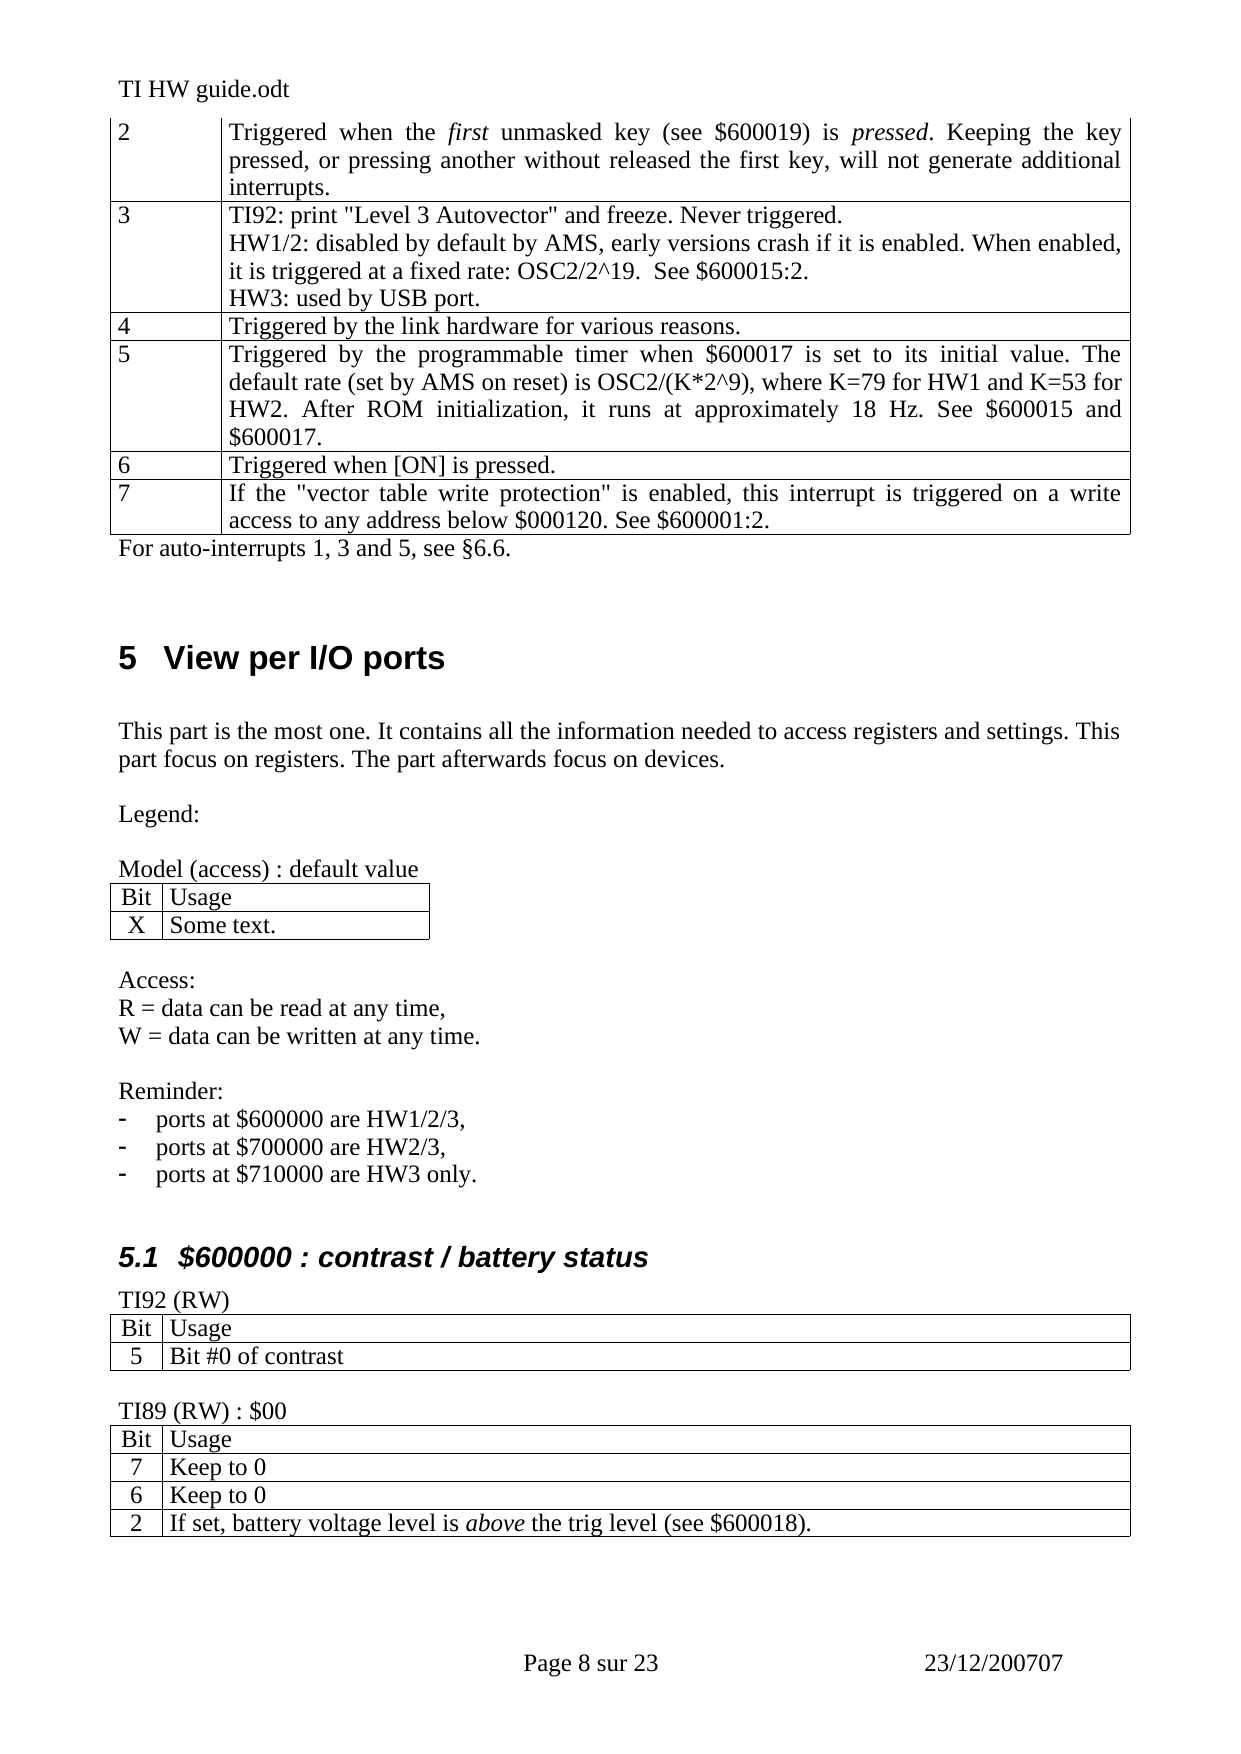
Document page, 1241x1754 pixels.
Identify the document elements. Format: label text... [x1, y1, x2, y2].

text W = data can be written at any time. [118, 1022, 1122, 1050]
table_header Usage [163, 1426, 1130, 1453]
table_cell If the "vector table write protection" is enabled, this interrupt is triggered on a write access to any address below $000120. See $600001:2. [222, 480, 1130, 534]
text Access: [118, 967, 1122, 994]
table_cell Some text. [163, 912, 429, 939]
table_cell 4 [111, 313, 221, 340]
table_cell Bit #0 of contrast [163, 1343, 1130, 1370]
table_cell 5 [111, 341, 221, 451]
text TI92 (RW) [118, 1286, 1122, 1314]
table_cell Triggered by the link hardware for various reasons. [222, 313, 1130, 340]
table_cell Keep to 0 [163, 1454, 1130, 1481]
list ports at $600000 are HW1/2/3, [118, 1105, 1122, 1133]
text R = data can be read at any time, [118, 994, 1122, 1022]
table_cell 2 [111, 118, 221, 201]
text For auto-interrupts 1, 3 and 5, see §6.6. [118, 535, 1122, 562]
text Reminder: [118, 1077, 1122, 1105]
table_cell 7 [111, 1454, 162, 1481]
table_cell Triggered when [ON] is pressed. [222, 452, 1130, 479]
table_cell X [111, 912, 162, 939]
table_header Usage [163, 1315, 1130, 1342]
text Model (access) : default value [118, 856, 1122, 883]
table_cell 7 [111, 480, 221, 534]
table_cell 6 [111, 1482, 162, 1509]
table_cell 5 [111, 1343, 162, 1370]
table_header Usage [163, 884, 429, 911]
subtitle View per I/O ports [118, 640, 1122, 677]
subtitle $600000 : contrast / battery status [118, 1241, 1122, 1274]
list ports at $700000 are HW2/3, [118, 1133, 1122, 1161]
table_cell If set, battery voltage level is above the trig level (see $600018). [163, 1510, 1130, 1536]
table_cell 2 [111, 1510, 162, 1536]
table_cell 3 [111, 202, 221, 312]
text TI89 (RW) : $00 [118, 1397, 1122, 1425]
table_header Bit [111, 884, 162, 911]
table_header Bit [111, 1426, 162, 1453]
table_cell Keep to 0 [163, 1482, 1130, 1509]
table_cell TI92: print "Level 3 Autovector" and freeze. Never triggered. HW1/2: disabled by default by AMS, early versions crash if it is enabled. When enabled, it is triggered at a fixed rate: OSC2/2^19. See $600015:2. HW3: used by USB port. [222, 202, 1130, 312]
table_header Bit [111, 1315, 162, 1342]
text This part is the most one. It contains all the information needed to access registers and settings. This part focus on registers. The part afterwards focus on devices. [118, 717, 1122, 772]
text Legend: [118, 800, 1122, 828]
table_cell Triggered when the first unmasked key (see $600019) is pressed. Keeping the key pressed, or pressing another without released the first key, will not generate additional interrupts. [222, 118, 1130, 201]
list ports at $710000 are HW3 only. [118, 1161, 1122, 1188]
table_cell Triggered by the programmable timer when $600017 is set to its initial value. The default rate (set by AMS on reset) is OSC2/(K*2^9), where K=79 for HW1 and K=53 for HW2. After ROM initialization, it runs at approximately 18 Hz. See $600015 and $600017. [222, 341, 1130, 451]
table_cell 6 [111, 452, 221, 479]
